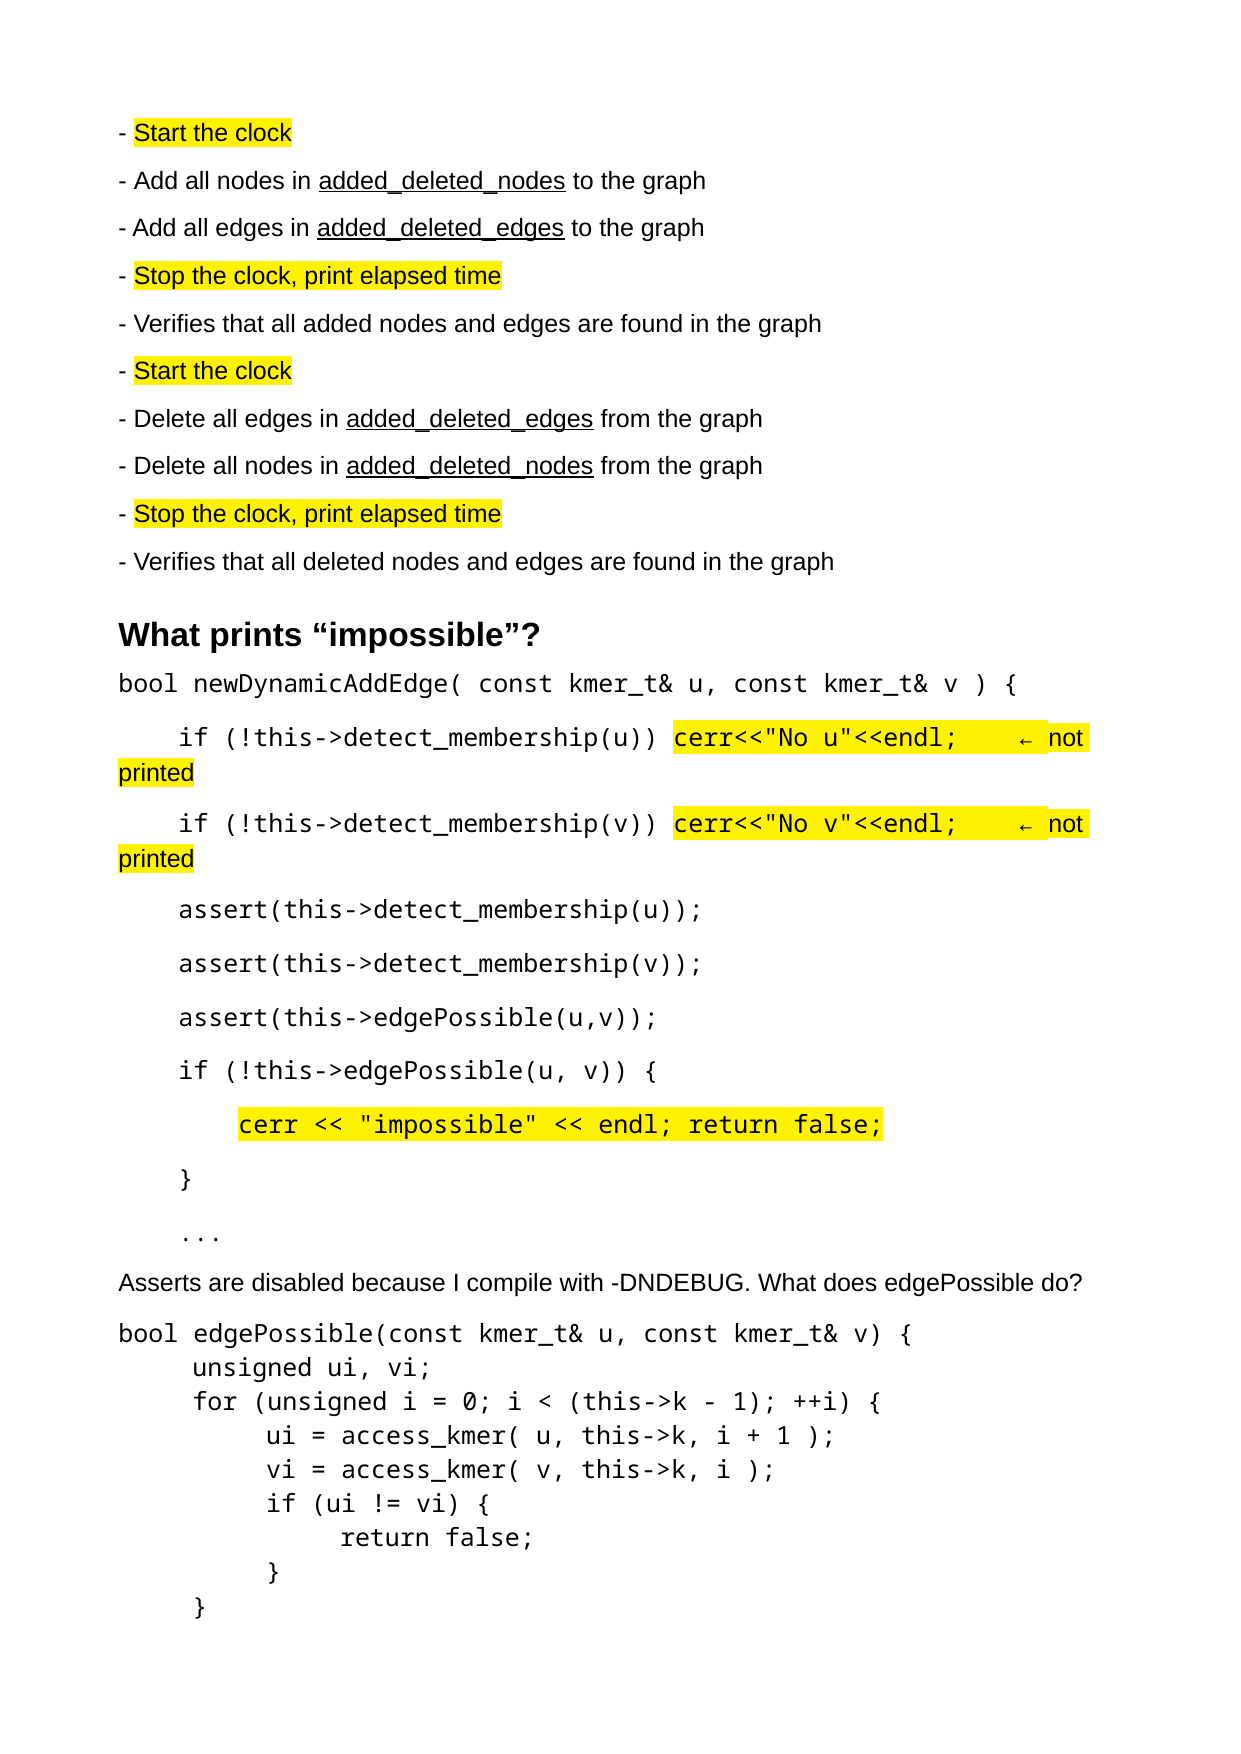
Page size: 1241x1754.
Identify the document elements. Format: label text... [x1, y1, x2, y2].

text - Stop the clock, print elapsed time [118, 499, 1122, 528]
text - Delete all edges in added_deleted_edges from the graph [118, 404, 1122, 432]
text cerr << "impossible" << endl; return false; [118, 1107, 1122, 1141]
text return false; [118, 1520, 1122, 1554]
text if (!this->detect_membership(u)) cerr<<"No u"<<endl; ← not printed [118, 720, 1122, 787]
text - Delete all nodes in added_deleted_nodes from the graph [118, 451, 1122, 480]
text ... [118, 1214, 1122, 1248]
text - Verifies that all added nodes and edges are found in the graph [118, 308, 1122, 337]
text - Start the clock [118, 356, 1122, 385]
text - Stop the clock, print elapsed time [118, 261, 1122, 290]
text if (!this->edgePossible(u, v)) { [118, 1053, 1122, 1087]
text - Start the clock [118, 118, 1122, 147]
text vi = access_kmer( v, this->k, i ); [118, 1452, 1122, 1486]
text - Verifies that all deleted nodes and edges are found in the graph [118, 547, 1122, 575]
text } [118, 1554, 1122, 1588]
text for (unsigned i = 0; i < (this->k - 1); ++i) { [118, 1384, 1122, 1418]
subtitle What prints “impossible”? [118, 615, 1122, 654]
text ui = access_kmer( u, this->k, i + 1 ); [118, 1418, 1122, 1452]
text } [118, 1161, 1122, 1194]
text if (ui != vi) { [118, 1486, 1122, 1520]
text assert(this->edgePossible(u,v)); [118, 999, 1122, 1033]
text bool newDynamicAddEdge( const kmer_t& u, const kmer_t& v ) { [118, 666, 1122, 700]
text - Add all nodes in added_deleted_nodes to the graph [118, 166, 1122, 194]
text assert(this->detect_membership(u)); [118, 892, 1122, 926]
text bool edgePossible(const kmer_t& u, const kmer_t& v) { [118, 1316, 1122, 1350]
text if (!this->detect_membership(v)) cerr<<"No v"<<endl; ← not printed [118, 806, 1122, 873]
text } [118, 1588, 1122, 1622]
text assert(this->detect_membership(v)); [118, 946, 1122, 979]
text - Add all edges in added_deleted_edges to the graph [118, 213, 1122, 242]
text Asserts are disabled because I compile with -DNDEBUG. What does edgePossible do? [118, 1268, 1122, 1297]
text unsigned ui, vi; [118, 1350, 1122, 1384]
